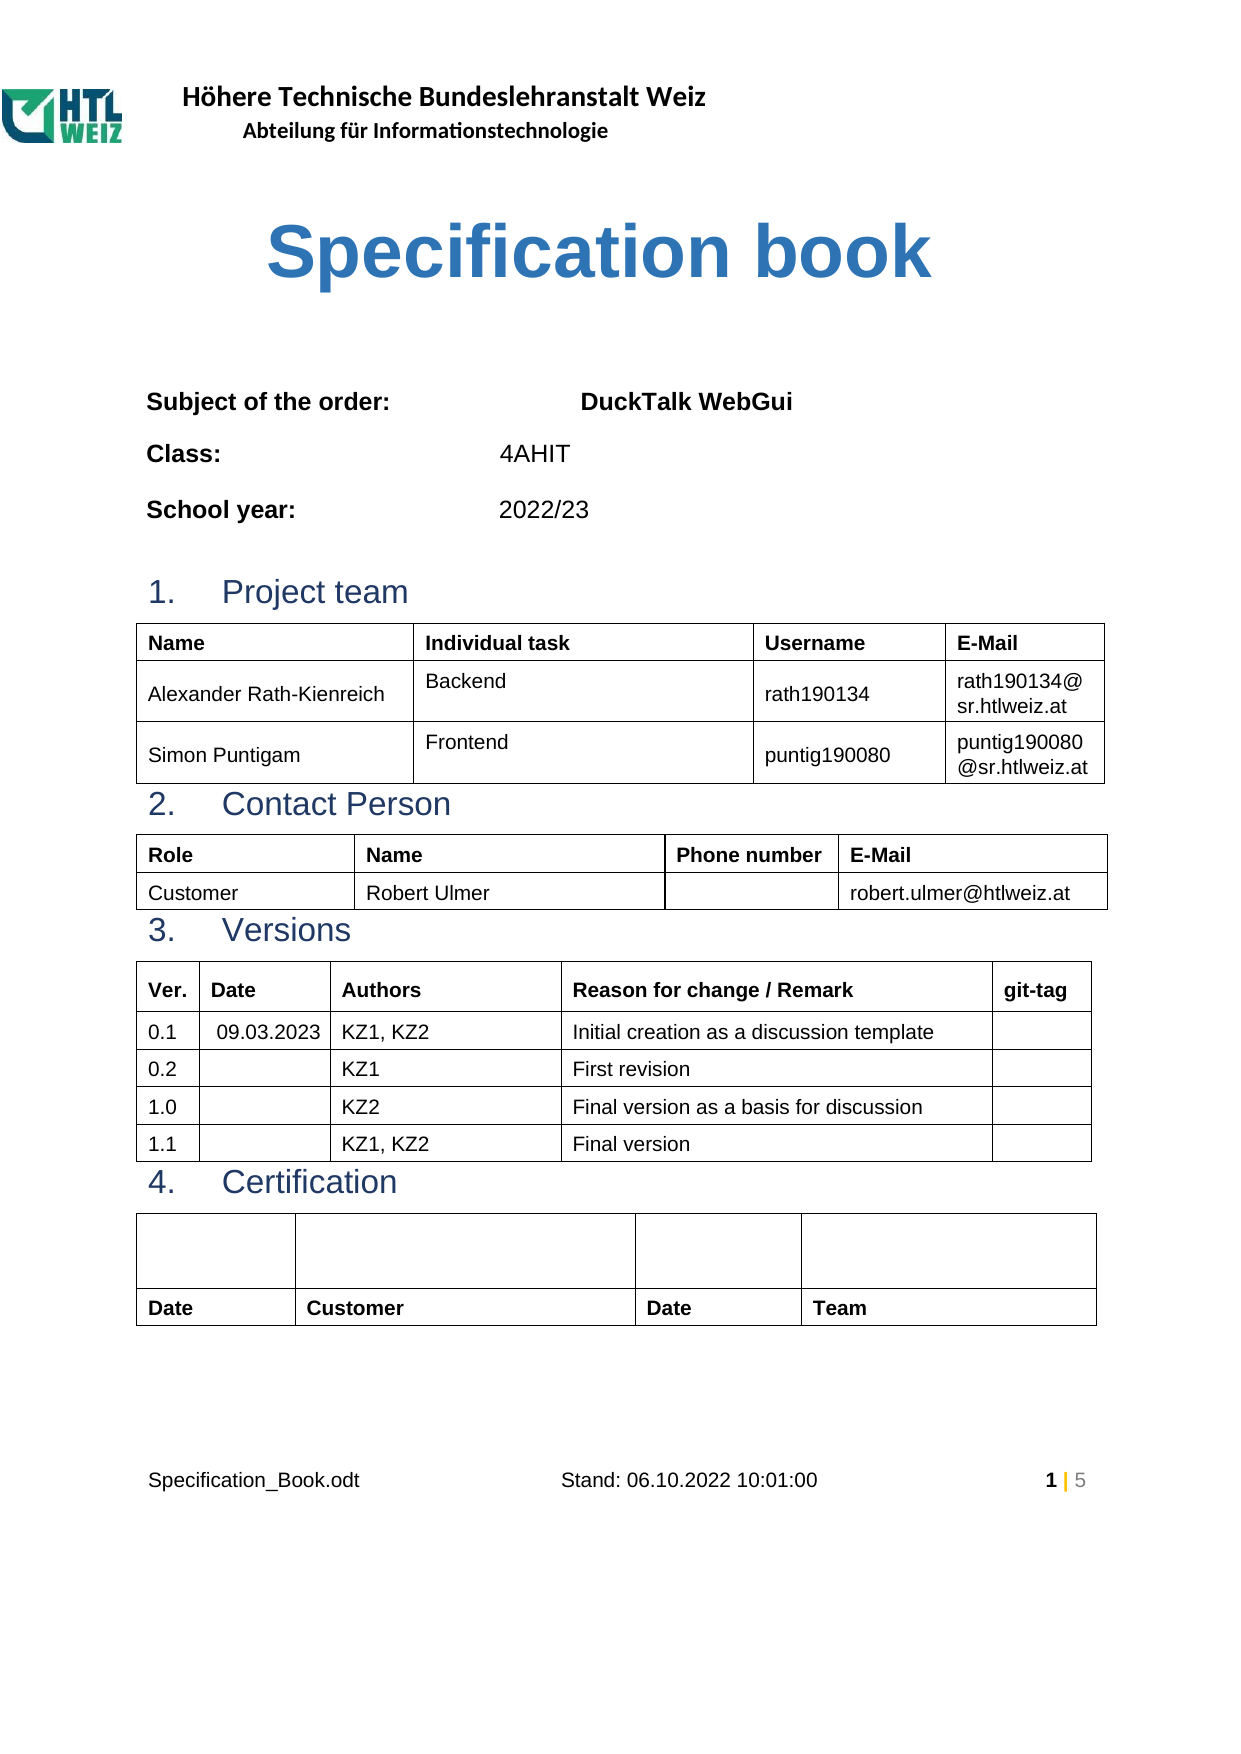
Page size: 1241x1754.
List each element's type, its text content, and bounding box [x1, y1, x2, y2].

table_cell 0.2 [137, 1050, 199, 1086]
table_header Phone number [666, 835, 838, 872]
table_header Authors [331, 962, 561, 1011]
table_cell Frontend [414, 722, 753, 783]
table_cell Alexander Rath-Kienreich [137, 661, 413, 721]
table_cell Simon Puntigam [137, 722, 413, 783]
table_header Role [137, 835, 354, 872]
table_cell [993, 1087, 1091, 1124]
table_cell KZ1, KZ2 [331, 1012, 561, 1049]
table_header E-Mail [839, 835, 1107, 872]
table_header Individual task [414, 624, 753, 660]
subtitle Contact Person [148, 784, 1092, 822]
table_header [137, 1214, 295, 1287]
table_cell Customer [137, 873, 354, 909]
table_cell [993, 1012, 1091, 1049]
table_header Username [754, 624, 945, 660]
table_cell Final version [562, 1125, 992, 1161]
text Class: 4AHIT [146, 439, 1092, 467]
table_cell 1.0 [137, 1087, 199, 1124]
table_cell Initial creation as a discussion template [562, 1012, 992, 1049]
table_header E-Mail [946, 624, 1104, 660]
table_header Reason for change / Remark [562, 962, 992, 1011]
table_cell KZ1, KZ2 [331, 1125, 561, 1161]
table_cell KZ1 [331, 1050, 561, 1086]
table_header git-tag [993, 962, 1091, 1011]
table_cell [993, 1125, 1091, 1161]
table_header Name [137, 624, 413, 660]
table_cell puntig190080 [754, 722, 945, 783]
table_header [636, 1214, 801, 1287]
table_cell [200, 1125, 330, 1161]
subtitle Project team [148, 572, 1092, 610]
table_cell rath190134@ sr.htlweiz.at [946, 661, 1104, 721]
table_cell puntig190080 @sr.htlweiz.at [946, 722, 1104, 783]
text School year: 2022/23 [146, 495, 1092, 523]
table_cell Customer [296, 1289, 635, 1325]
text Specification book [148, 207, 953, 294]
table_header [296, 1214, 635, 1287]
table_cell [993, 1050, 1091, 1086]
table_cell [666, 873, 838, 909]
table_cell Backend [414, 661, 753, 721]
table_cell First revision [562, 1050, 992, 1086]
table_cell [200, 1087, 330, 1124]
table_header Date [200, 962, 330, 1011]
table_cell Team [802, 1289, 1096, 1325]
subtitle Certification [148, 1162, 1092, 1201]
subtitle Versions [148, 910, 1092, 949]
table_header Name [355, 835, 664, 872]
table_cell Final version as a basis for discussion [562, 1087, 992, 1124]
table_cell Date [137, 1289, 295, 1325]
table_header Ver. [137, 962, 199, 1011]
table_cell Date [636, 1289, 801, 1325]
table_cell 0.1 [137, 1012, 199, 1049]
table_cell 1.1 [137, 1125, 199, 1161]
table_cell 09.03.2023 [200, 1012, 330, 1049]
table_cell Robert Ulmer [355, 873, 664, 909]
table_cell KZ2 [331, 1087, 561, 1124]
table_cell [200, 1050, 330, 1086]
table_cell rath190134 [754, 661, 945, 721]
text Subject of the order: DuckTalk WebGui [146, 372, 1092, 420]
table_header [802, 1214, 1096, 1287]
table_cell robert.ulmer@htlweiz.at [839, 873, 1107, 909]
